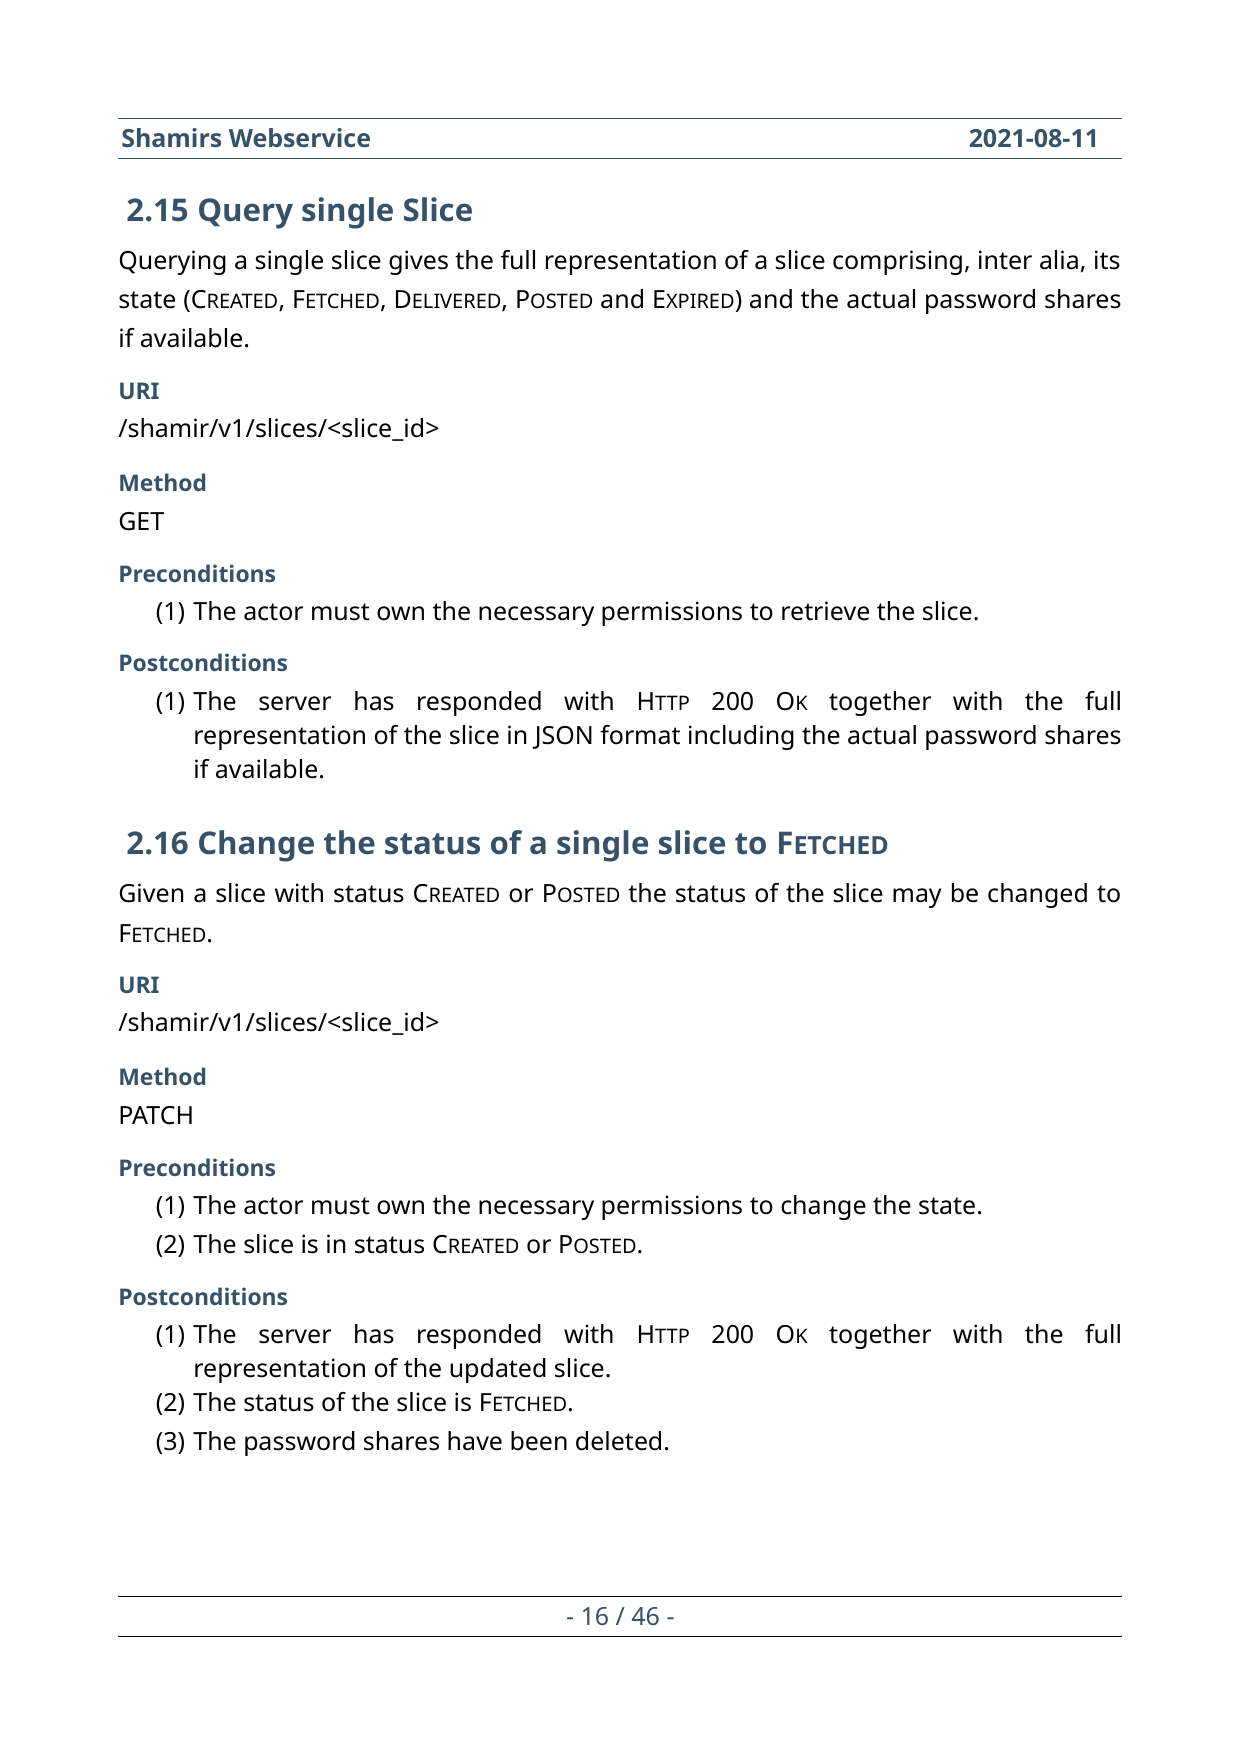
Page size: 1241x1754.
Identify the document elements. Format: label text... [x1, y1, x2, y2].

text URI [118, 969, 1122, 1000]
list The slice is in status Created or Posted. [156, 1227, 1122, 1261]
text /shamir/v1/slices/<slice_id> [118, 411, 1122, 445]
list The status of the slice is Fetched. [156, 1385, 1122, 1419]
list The server has responded with Http 200 Ok together with the full representation of the updated slice. [156, 1317, 1122, 1385]
text Method [118, 1059, 1122, 1093]
text Preconditions [118, 1152, 1122, 1183]
text Preconditions [118, 557, 1122, 589]
text Given a slice with status Created or Posted the status of the slice may be changed to Fetched. [118, 876, 1122, 949]
list The server has responded with Http 200 Ok together with the full representation of the slice in JSON format including the actual password shares if available. [156, 683, 1122, 786]
subtitle Change the status of a single slice to Fetched [118, 821, 1122, 863]
list The actor must own the necessary permissions to retrieve the slice. [156, 593, 1122, 627]
text Querying a single slice gives the full representation of a slice comprising, inter alia, its state (Created, Fetched, Delivered, Posted and Expired) and the actual password shares if available. [118, 243, 1122, 355]
list The actor must own the necessary permissions to change the state. [156, 1187, 1122, 1222]
subtitle Query single Slice [118, 188, 1122, 230]
text Postconditions [118, 647, 1122, 679]
list The password shares have been deleted. [156, 1424, 1122, 1458]
text /shamir/v1/slices/<slice_id> [118, 1005, 1122, 1039]
text PATCH [118, 1098, 1122, 1132]
text URI [118, 375, 1122, 406]
text GET [118, 504, 1122, 538]
text Method [118, 464, 1122, 499]
text Postconditions [118, 1281, 1122, 1312]
